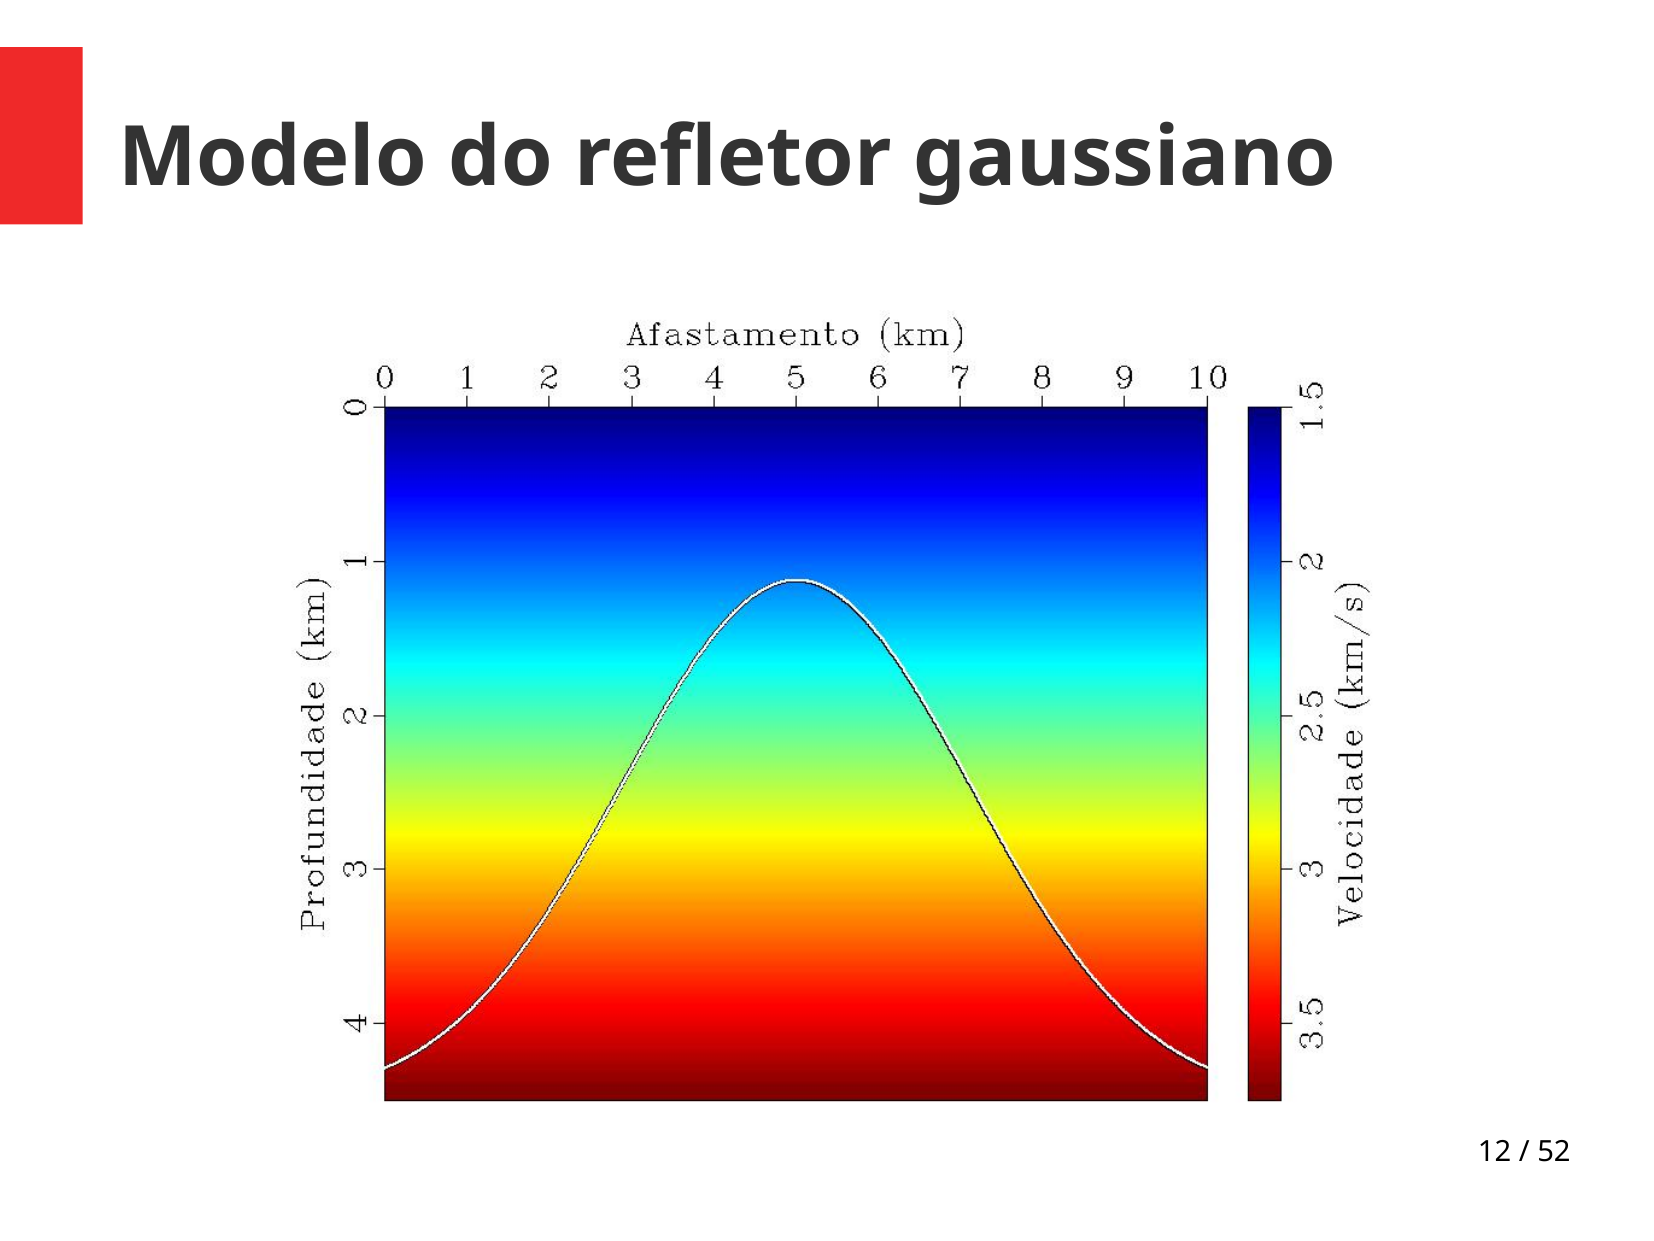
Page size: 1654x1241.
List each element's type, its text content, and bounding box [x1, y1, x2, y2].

title Modelo do refletor gaussiano [118, 49, 1571, 257]
picture [195, 291, 1430, 1217]
